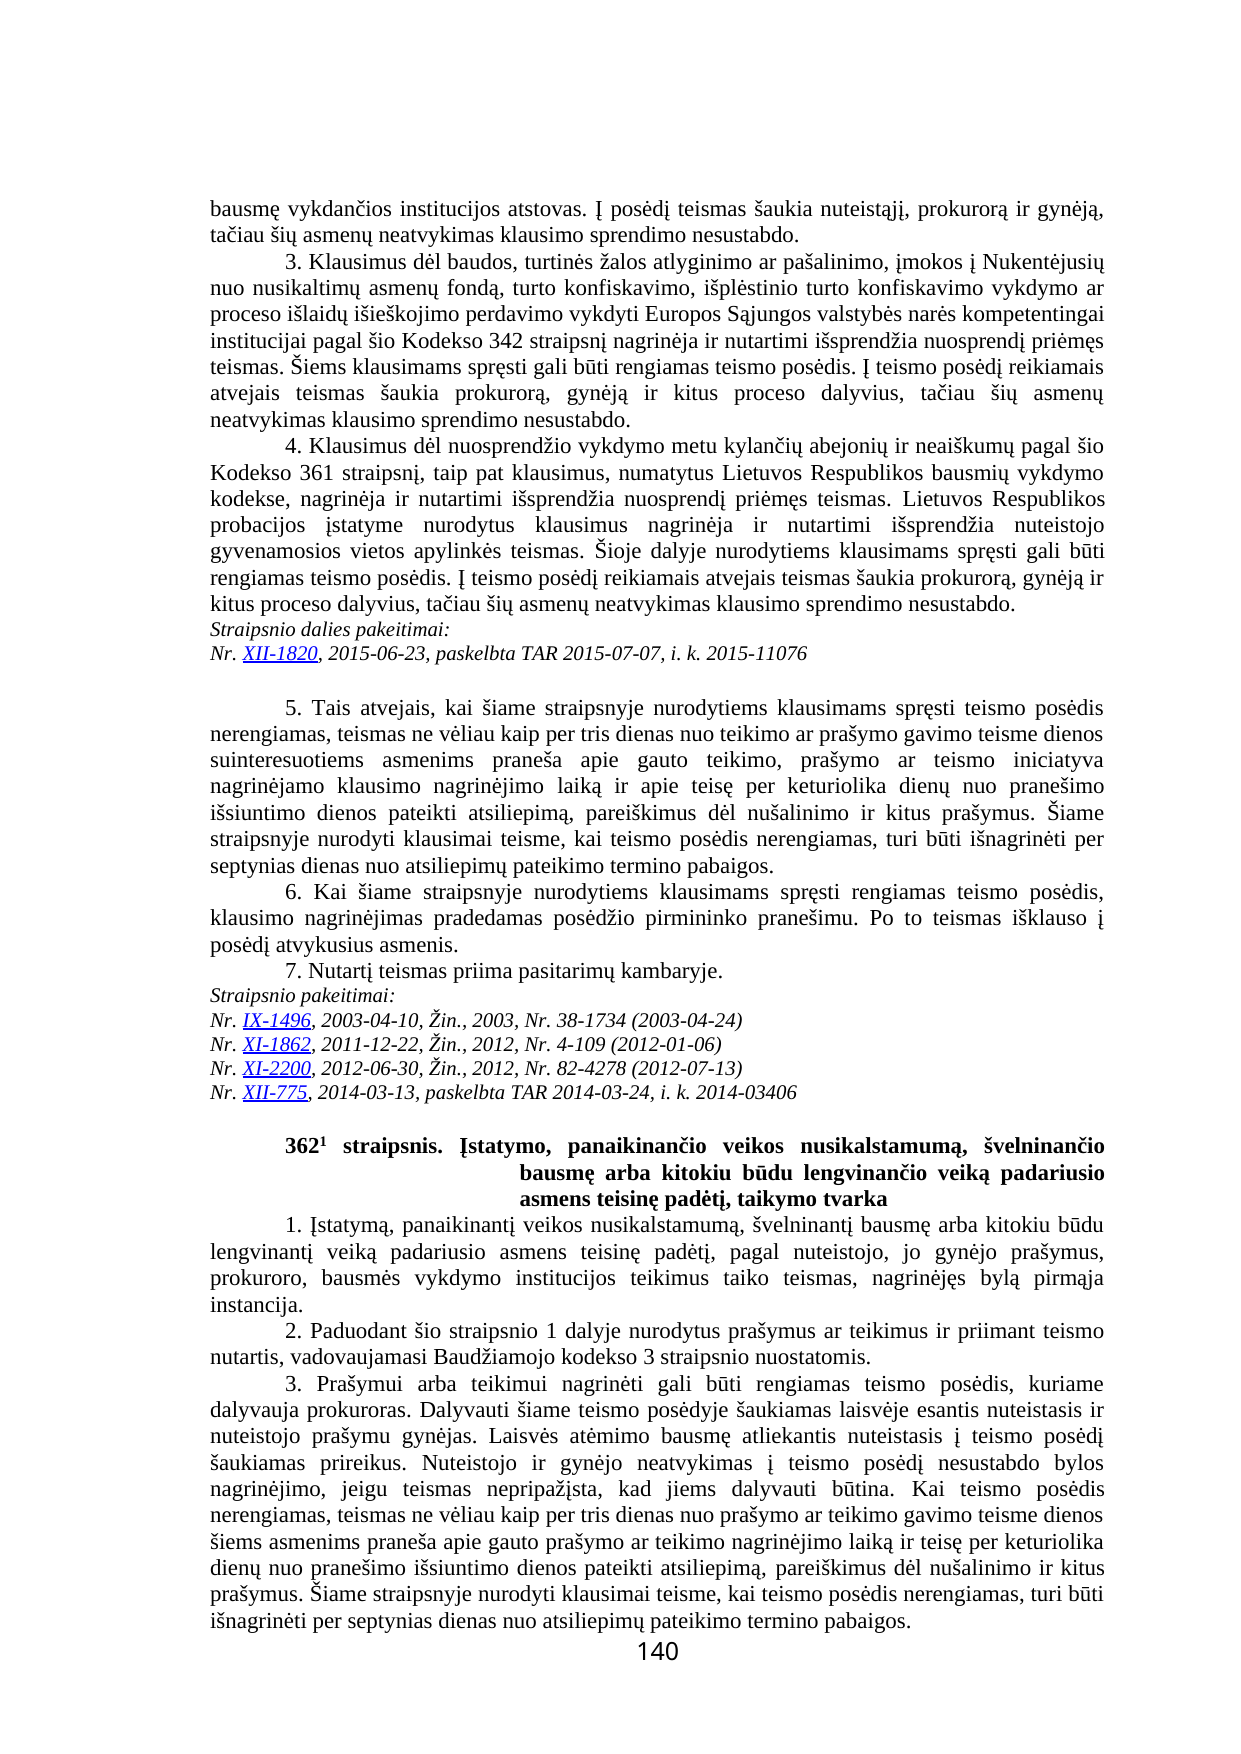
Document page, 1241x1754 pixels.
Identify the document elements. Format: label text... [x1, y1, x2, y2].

text Nr. XI-1862, 2011-12-22, Žin., 2012, Nr. 4-109 (2012-01-06) [210, 1032, 1106, 1056]
text 4. Klausimus dėl nuosprendžio vykdymo metu kylančių abejonių ir neaiškumų pagal šio Kodekso 361 straipsnį, taip pat klausimus, numatytus Lietuvos Respublikos bausmių vykdymo kodekse, nagrinėja ir nutartimi išsprendžia nuosprendį priėmęs teismas. Lietuvos Respublikos probacijos įstatyme nurodytus klausimus nagrinėja ir nutartimi išsprendžia nuteistojo gyvenamosios vietos apylinkės teismas. Šioje dalyje nurodytiems klausimams spręsti gali būti rengiamas teismo posėdis. Į teismo posėdį reikiamais atvejais teismas šaukia prokurorą, gynėją ir kitus proceso dalyvius, tačiau šių asmenų neatvykimas klausimo sprendimo nesustabdo. [210, 432, 1106, 617]
text 1. Įstatymą, panaikinantį veikos nusikalstamumą, švelninantį bausmę arba kitokiu būdu lengvinantį veiką padariusio asmens teisinę padėtį, pagal nuteistojo, jo gynėjo prašymus, prokuroro, bausmės vykdymo institucijos teikimus taiko teismas, nagrinėjęs bylą pirmąja instancija. [210, 1212, 1106, 1317]
text Straipsnio dalies pakeitimai: [210, 617, 1106, 641]
text 3. Klausimus dėl baudos, turtinės žalos atlyginimo ar pašalinimo, įmokos į Nukentėjusių nuo nusikaltimų asmenų fondą, turto konfiskavimo, išplėstinio turto konfiskavimo vykdymo ar proceso išlaidų išieškojimo perdavimo vykdyti Europos Sąjungos valstybės narės kompetentingai institucijai pagal šio Kodekso 342 straipsnį nagrinėja ir nutartimi išsprendžia nuosprendį priėmęs teismas. Šiems klausimams spręsti gali būti rengiamas teismo posėdis. Į teismo posėdį reikiamais atvejais teismas šaukia prokurorą, gynėją ir kitus proceso dalyvius, tačiau šių asmenų neatvykimas klausimo sprendimo nesustabdo. [210, 248, 1106, 432]
text Nr. XII-1820, 2015-06-23, paskelbta TAR 2015-07-07, i. k. 2015-11076 [210, 641, 1106, 665]
text bausmę vykdančios institucijos atstovas. Į posėdį teismas šaukia nuteistąjį, prokurorą ir gynėją, tačiau šių asmenų neatvykimas klausimo sprendimo nesustabdo. [210, 195, 1106, 248]
text 7. Nutartį teismas priima pasitarimų kambaryje. [210, 957, 1106, 983]
text 3621 straipsnis. Įstatymo, panaikinančio veikos nusikalstamumą, švelninančio bausmę arba kitokiu būdu lengvinančio veiką padariusio asmens teisinę padėtį, taikymo tvarka [285, 1132, 1106, 1212]
text Straipsnio pakeitimai: [210, 983, 1106, 1007]
text 3. Prašymui arba teikimui nagrinėti gali būti rengiamas teismo posėdis, kuriame dalyvauja prokuroras. Dalyvauti šiame teismo posėdyje šaukiamas laisvėje esantis nuteistasis ir nuteistojo prašymu gynėjas. Laisvės atėmimo bausmę atliekantis nuteistasis į teismo posėdį šaukiamas prireikus. Nuteistojo ir gynėjo neatvykimas į teismo posėdį nesustabdo bylos nagrinėjimo, jeigu teismas nepripažįsta, kad jiems dalyvauti būtina. Kai teismo posėdis nerengiamas, teismas ne vėliau kaip per tris dienas nuo prašymo ar teikimo gavimo teisme dienos šiems asmenims praneša apie gauto prašymo ar teikimo nagrinėjimo laiką ir teisę per keturiolika dienų nuo pranešimo išsiuntimo dienos pateikti atsiliepimą, pareiškimus dėl nušalinimo ir kitus prašymus. Šiame straipsnyje nurodyti klausimai teisme, kai teismo posėdis nerengiamas, turi būti išnagrinėti per septynias dienas nuo atsiliepimų pateikimo termino pabaigos. [210, 1370, 1106, 1633]
text Nr. IX-1496, 2003-04-10, Žin., 2003, Nr. 38-1734 (2003-04-24) [210, 1007, 1106, 1032]
text 5. Tais atvejais, kai šiame straipsnyje nurodytiems klausimams spręsti teismo posėdis nerengiamas, teismas ne vėliau kaip per tris dienas nuo teikimo ar prašymo gavimo teisme dienos suinteresuotiems asmenims praneša apie gauto teikimo, prašymo ar teismo iniciatyva nagrinėjamo klausimo nagrinėjimo laiką ir apie teisę per keturiolika dienų nuo pranešimo išsiuntimo dienos pateikti atsiliepimą, pareiškimus dėl nušalinimo ir kitus prašymus. Šiame straipsnyje nurodyti klausimai teisme, kai teismo posėdis nerengiamas, turi būti išnagrinėti per septynias dienas nuo atsiliepimų pateikimo termino pabaigos. [210, 693, 1106, 878]
text Nr. XII-775, 2014-03-13, paskelbta TAR 2014-03-24, i. k. 2014-03406 [210, 1080, 1106, 1104]
text Nr. XI-2200, 2012-06-30, Žin., 2012, Nr. 82-4278 (2012-07-13) [210, 1056, 1106, 1080]
text 2. Paduodant šio straipsnio 1 dalyje nurodytus prašymus ar teikimus ir priimant teismo nutartis, vadovaujamasi Baudžiamojo kodekso 3 straipsnio nuostatomis. [210, 1317, 1106, 1370]
text 6. Kai šiame straipsnyje nurodytiems klausimams spręsti rengiamas teismo posėdis, klausimo nagrinėjimas pradedamas posėdžio pirmininko pranešimu. Po to teismas išklauso į posėdį atvykusius asmenis. [210, 878, 1106, 957]
